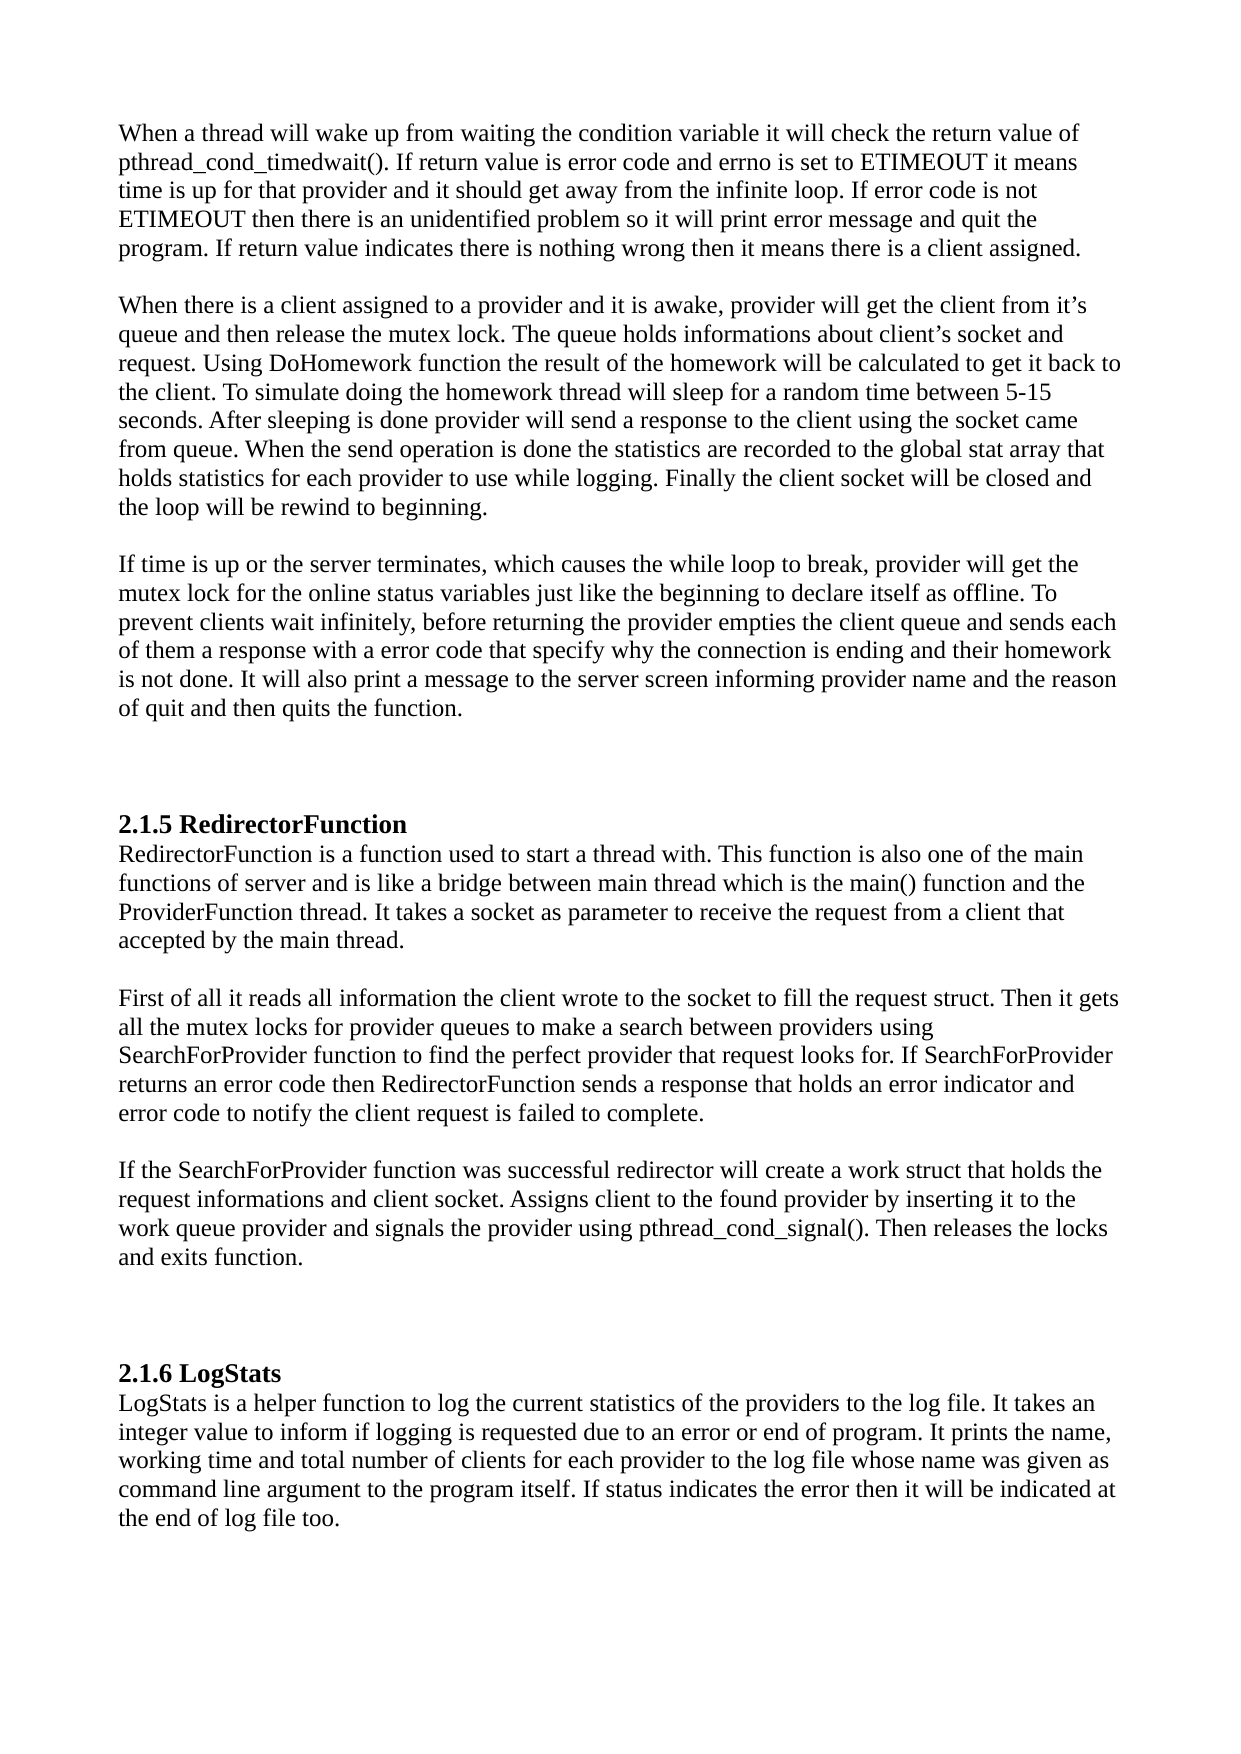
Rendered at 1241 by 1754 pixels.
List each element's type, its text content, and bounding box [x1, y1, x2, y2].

text If time is up or the server terminates, which causes the while loop to break, provider will get the mutex lock for the online status variables just like the beginning to declare itself as offline. To prevent clients wait infinitely, before returning the provider empties the client queue and sends each of them a response with a error code that specify why the connection is ending and their homework is not done. It will also print a message to the server screen informing provider name and the reason of quit and then quits the function. [118, 549, 1122, 722]
text 2.1.6 LogStats [118, 1357, 1122, 1388]
text LogStats is a helper function to log the current statistics of the providers to the log file. It takes an integer value to inform if logging is requested due to an error or end of program. It prints the name, working time and total number of clients for each provider to the log file whose name was given as command line argument to the program itself. If status indicates the error then it will be indicated at the end of log file too. [118, 1388, 1122, 1532]
text When a thread will wake up from waiting the condition variable it will check the return value of pthread_cond_timedwait(). If return value is error code and errno is set to ETIMEOUT it means time is up for that provider and it should get away from the infinite loop. If error code is not ETIMEOUT then there is an unidentified problem so it will print error message and quit the program. If return value indicates there is nothing wrong then it means there is a client assigned. [118, 118, 1122, 262]
text First of all it reads all information the client wrote to the socket to fill the request struct. Then it gets all the mutex locks for provider queues to make a search between providers using SearchForProvider function to find the perfect provider that request looks for. If SearchForProvider returns an error code then RedirectorFunction sends a response that holds an error indicator and error code to notify the client request is failed to complete. [118, 983, 1122, 1127]
text 2.1.5 RedirectorFunction [118, 808, 1122, 839]
text RedirectorFunction is a function used to start a thread with. This function is also one of the main functions of server and is like a bridge between main thread which is the main() function and the ProviderFunction thread. It takes a socket as parameter to receive the request from a client that accepted by the main thread. [118, 839, 1122, 954]
text If the SearchForProvider function was successful redirector will create a work struct that holds the request informations and client socket. Assigns client to the found provider by inserting it to the work queue provider and signals the provider using pthread_cond_signal(). Then releases the locks and exits function. [118, 1156, 1122, 1271]
text When there is a client assigned to a provider and it is awake, provider will get the client from it’s queue and then release the mutex lock. The queue holds informations about client’s socket and request. Using DoHomework function the result of the homework will be calculated to get it back to the client. To simulate doing the homework thread will sleep for a random time between 5-15 seconds. After sleeping is done provider will send a response to the client using the socket came from queue. When the send operation is done the statistics are recorded to the global stat array that holds statistics for each provider to use while logging. Finally the client socket will be closed and the loop will be rewind to beginning. [118, 291, 1122, 521]
